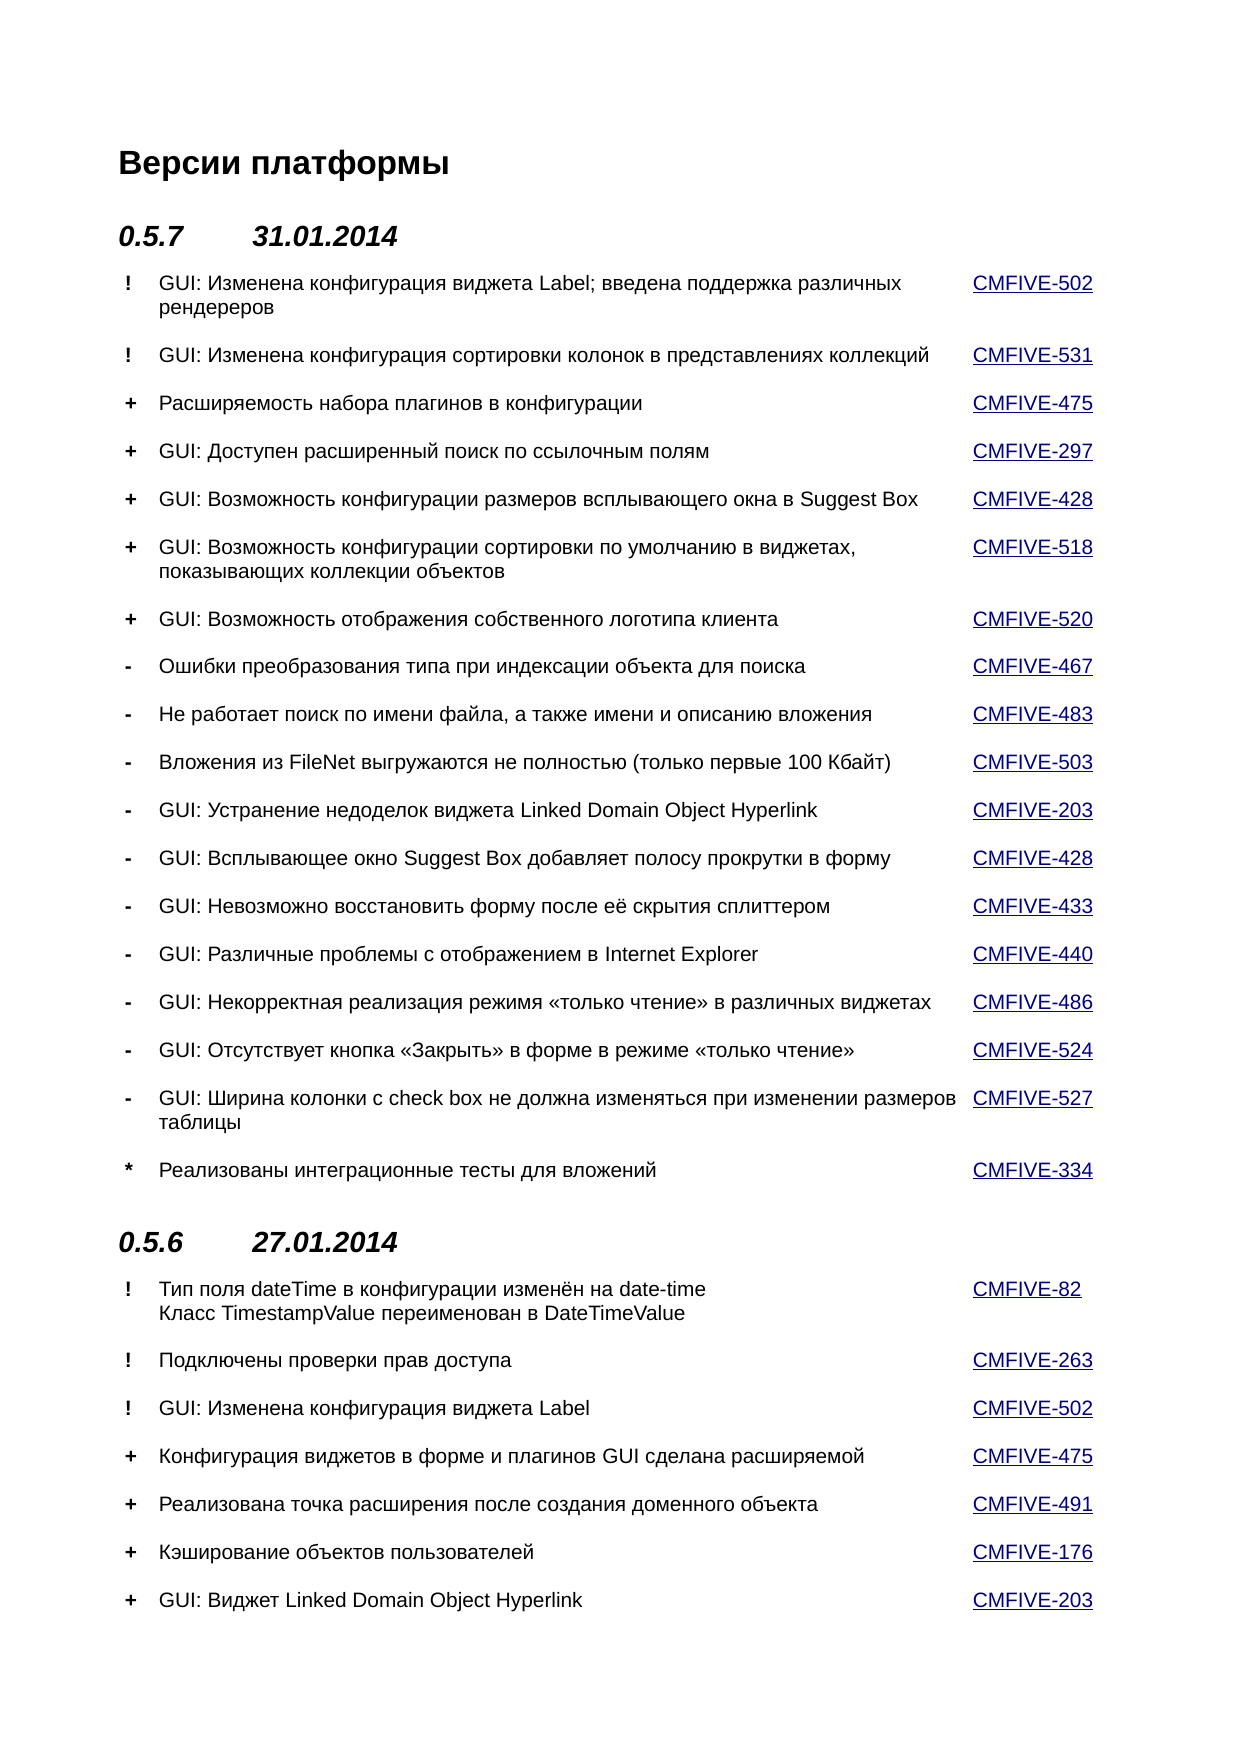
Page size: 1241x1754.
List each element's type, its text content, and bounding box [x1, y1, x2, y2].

table_cell GUI: Изменена конфигурация сортировки колонок в представлениях коллекций [153, 337, 967, 385]
table_cell CMFIVE-203 [967, 1582, 1123, 1630]
table_cell CMFIVE-491 [967, 1486, 1123, 1534]
table_cell CMFIVE-467 [967, 649, 1123, 697]
table_cell - [119, 745, 153, 792]
table_cell CMFIVE-176 [967, 1534, 1123, 1582]
table_header ! [119, 1271, 153, 1343]
table_cell CMFIVE-475 [967, 1439, 1123, 1486]
table_cell GUI: Ширина колонки с check box не должна изменяться при изменении размеров таблицы [153, 1080, 967, 1152]
table_cell + [119, 529, 153, 601]
table_cell Ошибки преобразования типа при индексации объекта для поиска [153, 649, 967, 697]
table_cell GUI: Доступен расширенный поиск по ссылочным полям [153, 433, 967, 481]
table_cell GUI: Невозможно восстановить форму после её скрытия сплиттером [153, 888, 967, 936]
table_cell CMFIVE-297 [967, 433, 1123, 481]
table_cell Конфигурация виджетов в форме и плагинов GUI сделана расширяемой [153, 1439, 967, 1486]
table_cell - [119, 888, 153, 936]
table_cell CMFIVE-524 [967, 1032, 1123, 1080]
table_cell Кэширование объектов пользователей [153, 1534, 967, 1582]
table_cell CMFIVE-475 [967, 385, 1123, 433]
table_cell ! [119, 1343, 153, 1391]
table_cell - [119, 840, 153, 888]
table_cell CMFIVE-428 [967, 481, 1123, 529]
table_cell CMFIVE-502 [967, 1391, 1123, 1438]
table_cell Вложения из FileNet выгружаются не полностью (только первые 100 Кбайт) [153, 745, 967, 792]
table_cell CMFIVE-334 [967, 1152, 1123, 1200]
table_cell Не работает поиск по имени файла, а также имени и описанию вложения [153, 697, 967, 744]
subtitle 0.5.6 27.01.2014 [118, 1225, 1122, 1258]
table_cell - [119, 1032, 153, 1080]
table_cell CMFIVE-203 [967, 793, 1123, 840]
table_cell GUI: Различные проблемы с отображением в Internet Explorer [153, 936, 967, 984]
table_cell - [119, 793, 153, 840]
table_cell CMFIVE-433 [967, 888, 1123, 936]
table_cell - [119, 936, 153, 984]
table_cell GUI: Некорректная реализация режимя «только чтение» в различных виджетах [153, 984, 967, 1032]
table_cell + [119, 1534, 153, 1582]
table_cell CMFIVE-486 [967, 984, 1123, 1032]
table_cell GUI: Возможность конфигурации размеров всплывающего окна в Suggest Box [153, 481, 967, 529]
table_cell + [119, 385, 153, 433]
table_cell GUI: Возможность отображения собственного логотипа клиента [153, 601, 967, 649]
table_cell + [119, 481, 153, 529]
table_header Тип поля dateTime в конфигурации изменён на date-time Класс TimestampValue переименован в DateTimeValue [153, 1271, 967, 1343]
table_cell GUI: Отсутствует кнопка «Закрыть» в форме в режиме «только чтение» [153, 1032, 967, 1080]
table_cell GUI: Возможность конфигурации сортировки по умолчанию в виджетах, показывающих коллекции объектов [153, 529, 967, 601]
table_cell CMFIVE-263 [967, 1343, 1123, 1391]
table_cell CMFIVE-440 [967, 936, 1123, 984]
table_cell CMFIVE-483 [967, 697, 1123, 744]
table_header GUI: Изменена конфигурация виджета Label; введена поддержка различных рендереров [153, 265, 967, 337]
table_cell Подключены проверки прав доступа [153, 1343, 967, 1391]
table_cell CMFIVE-527 [967, 1080, 1123, 1152]
table_cell Реализована точка расширения после создания доменного объекта [153, 1486, 967, 1534]
table_cell GUI: Всплывающее окно Suggest Box добавляет полосу прокрутки в форму [153, 840, 967, 888]
table_cell GUI: Изменена конфигурация виджета Label [153, 1391, 967, 1438]
table_cell - [119, 1080, 153, 1152]
table_cell + [119, 433, 153, 481]
table_cell * [119, 1152, 153, 1200]
table_cell ! [119, 1391, 153, 1438]
table_cell + [119, 601, 153, 649]
table_cell - [119, 984, 153, 1032]
table_cell CMFIVE-518 [967, 529, 1123, 601]
table_cell Реализованы интеграционные тесты для вложений [153, 1152, 967, 1200]
table_cell ! [119, 337, 153, 385]
table_cell CMFIVE-531 [967, 337, 1123, 385]
table_cell GUI: Устранение недоделок виджета Linked Domain Object Hyperlink [153, 793, 967, 840]
table_cell CMFIVE-428 [967, 840, 1123, 888]
table_header ! [119, 265, 153, 337]
table_cell + [119, 1439, 153, 1486]
table_cell + [119, 1486, 153, 1534]
subtitle 0.5.7 31.01.2014 [118, 219, 1122, 253]
table_cell GUI: Виджет Linked Domain Object Hyperlink [153, 1582, 967, 1630]
table_cell CMFIVE-503 [967, 745, 1123, 792]
table_cell - [119, 649, 153, 697]
table_cell CMFIVE-520 [967, 601, 1123, 649]
table_header CMFIVE-502 [967, 265, 1123, 337]
table_cell + [119, 1582, 153, 1630]
table_cell - [119, 697, 153, 744]
table_cell Расширяемость набора плагинов в конфигурации [153, 385, 967, 433]
table_header CMFIVE-82 [967, 1271, 1123, 1343]
subtitle Версии платформы [118, 143, 1122, 182]
